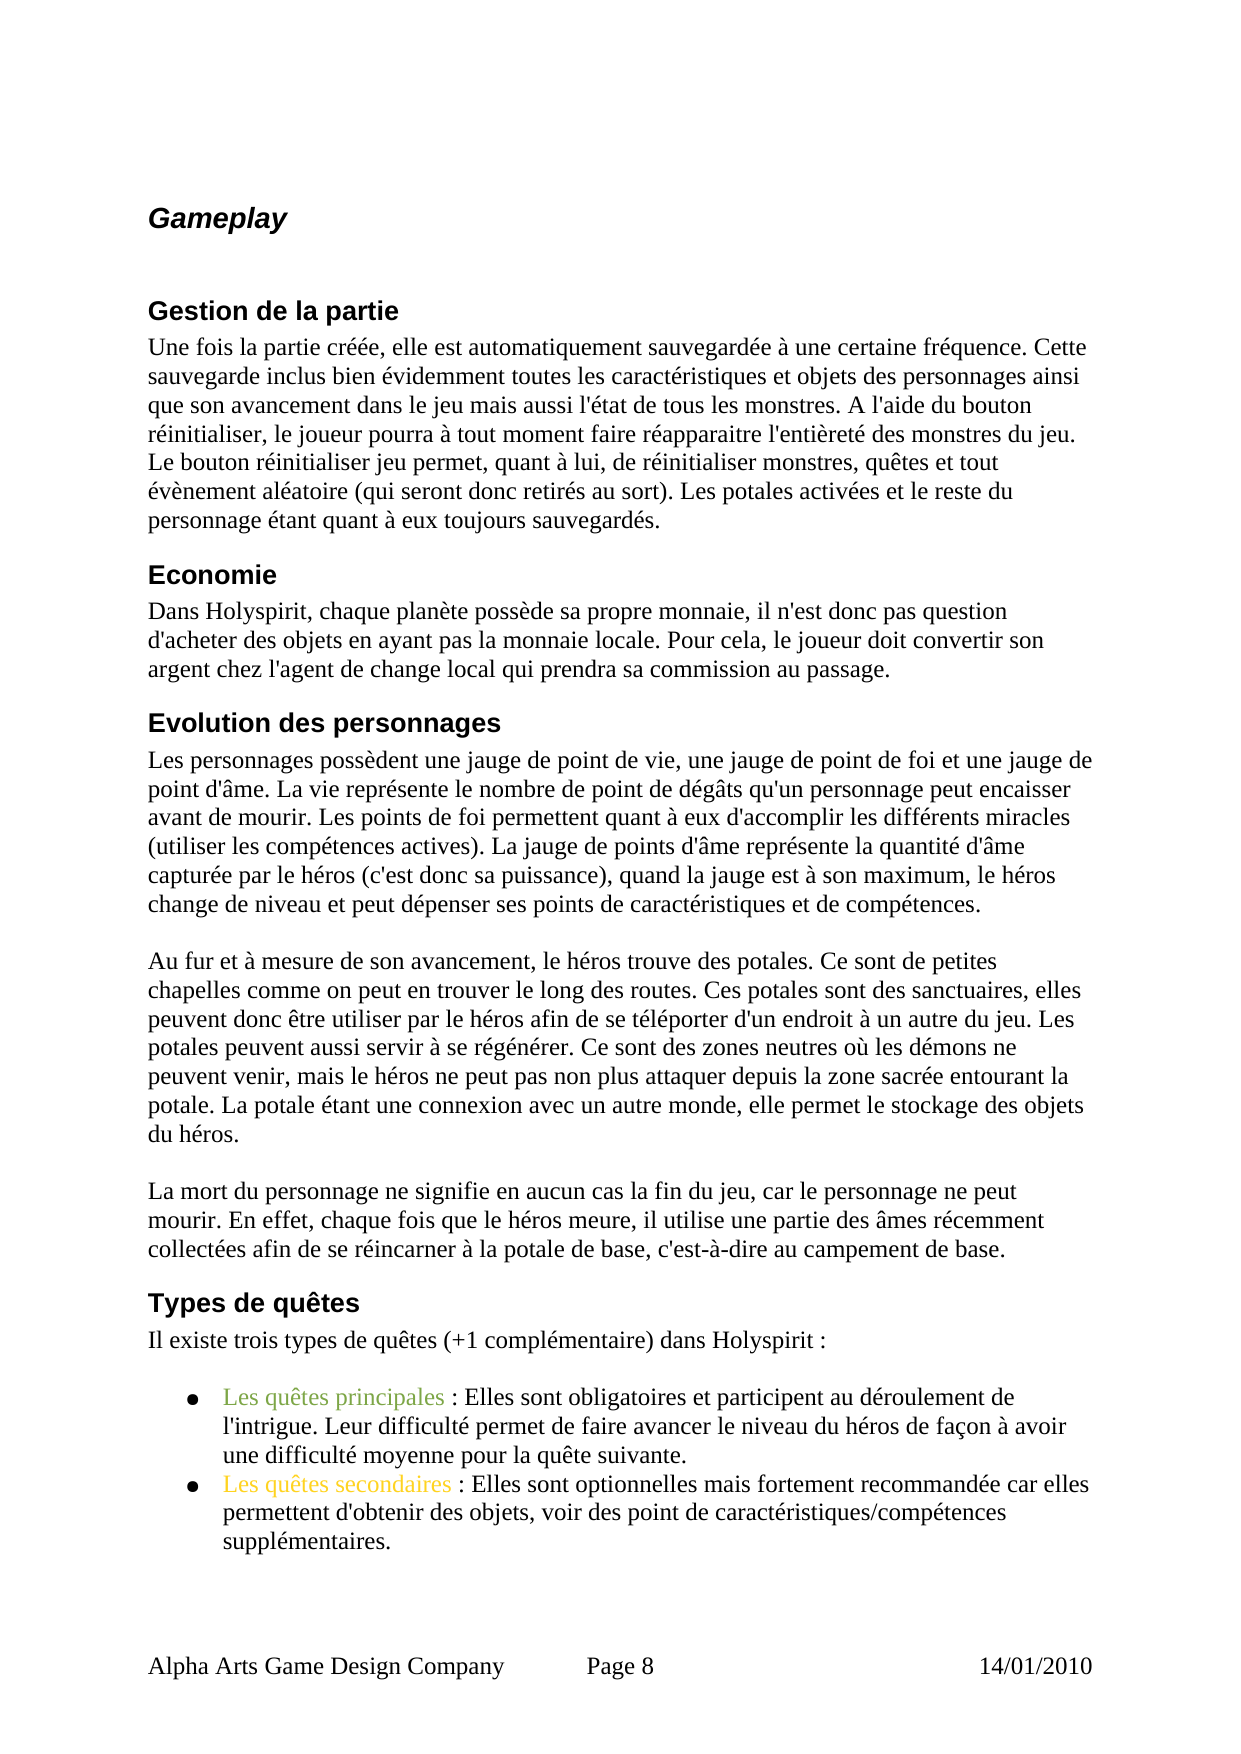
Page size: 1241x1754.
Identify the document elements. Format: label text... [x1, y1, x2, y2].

subtitle Evolution des personnages [148, 707, 1092, 739]
subtitle Economie [148, 559, 1092, 590]
subtitle Gestion de la partie [148, 295, 1092, 326]
text Il existe trois types de quêtes (+1 complémentaire) dans Holyspirit : [148, 1325, 1092, 1354]
list Les quêtes principales : Elles sont obligatoires et participent au déroulement de l'intrigue. Leur difficulté permet de faire avancer le niveau du héros de façon à avoir une difficulté moyenne pour la quête suivante. [185, 1382, 1092, 1469]
text La mort du personnage ne signifie en aucun cas la fin du jeu, car le personnage ne peut mourir. En effet, chaque fois que le héros meure, il utilise une partie des âmes récemment collectées afin de se réincarner à la potale de base, c'est-à-dire au campement de base. [148, 1176, 1092, 1262]
subtitle Gameplay [148, 201, 1092, 235]
list Les quêtes secondaires : Elles sont optionnelles mais fortement recommandée car elles permettent d'obtenir des objets, voir des point de caractéristiques/compétences supplémentaires. [185, 1469, 1092, 1555]
text Dans Holyspirit, chaque planète possède sa propre monnaie, il n'est donc pas question d'acheter des objets en ayant pas la monnaie locale. Pour cela, le joueur doit convertir son argent chez l'agent de change local qui prendra sa commission au passage. [148, 596, 1092, 682]
text Les personnages possèdent une jauge de point de vie, une jauge de point de foi et une jauge de point d'âme. La vie représente le nombre de point de dégâts qu'un personnage peut encaisser avant de mourir. Les points de foi permettent quant à eux d'accomplir les différents miracles (utiliser les compétences actives). La jauge de points d'âme représente la quantité d'âme capturée par le héros (c'est donc sa puissance), quand la jauge est à son maximum, le héros change de niveau et peut dépenser ses points de caractéristiques et de compétences. [148, 745, 1092, 917]
text Une fois la partie créée, elle est automatiquement sauvegardée à une certaine fréquence. Cette sauvegarde inclus bien évidemment toutes les caractéristiques et objets des personnages ainsi que son avancement dans le jeu mais aussi l'état de tous les monstres. A l'aide du bouton réinitialiser, le joueur pourra à tout moment faire réapparaitre l'entièreté des monstres du jeu. Le bouton réinitialiser jeu permet, quant à lui, de réinitialiser monstres, quêtes et tout évènement aléatoire (qui seront donc retirés au sort). Les potales activées et le reste du personnage étant quant à eux toujours sauvegardés. [148, 332, 1092, 534]
text Au fur et à mesure de son avancement, le héros trouve des potales. Ce sont de petites chapelles comme on peut en trouver le long des routes. Ces potales sont des sanctuaires, elles peuvent donc être utiliser par le héros afin de se téléporter d'un endroit à un autre du jeu. Les potales peuvent aussi servir à se régénérer. Ce sont des zones neutres où les démons ne peuvent venir, mais le héros ne peut pas non plus attaquer depuis la zone sacrée entourant la potale. La potale étant une connexion avec un autre monde, elle permet le stockage des objets du héros. [148, 946, 1092, 1147]
subtitle Types de quêtes [148, 1287, 1092, 1319]
